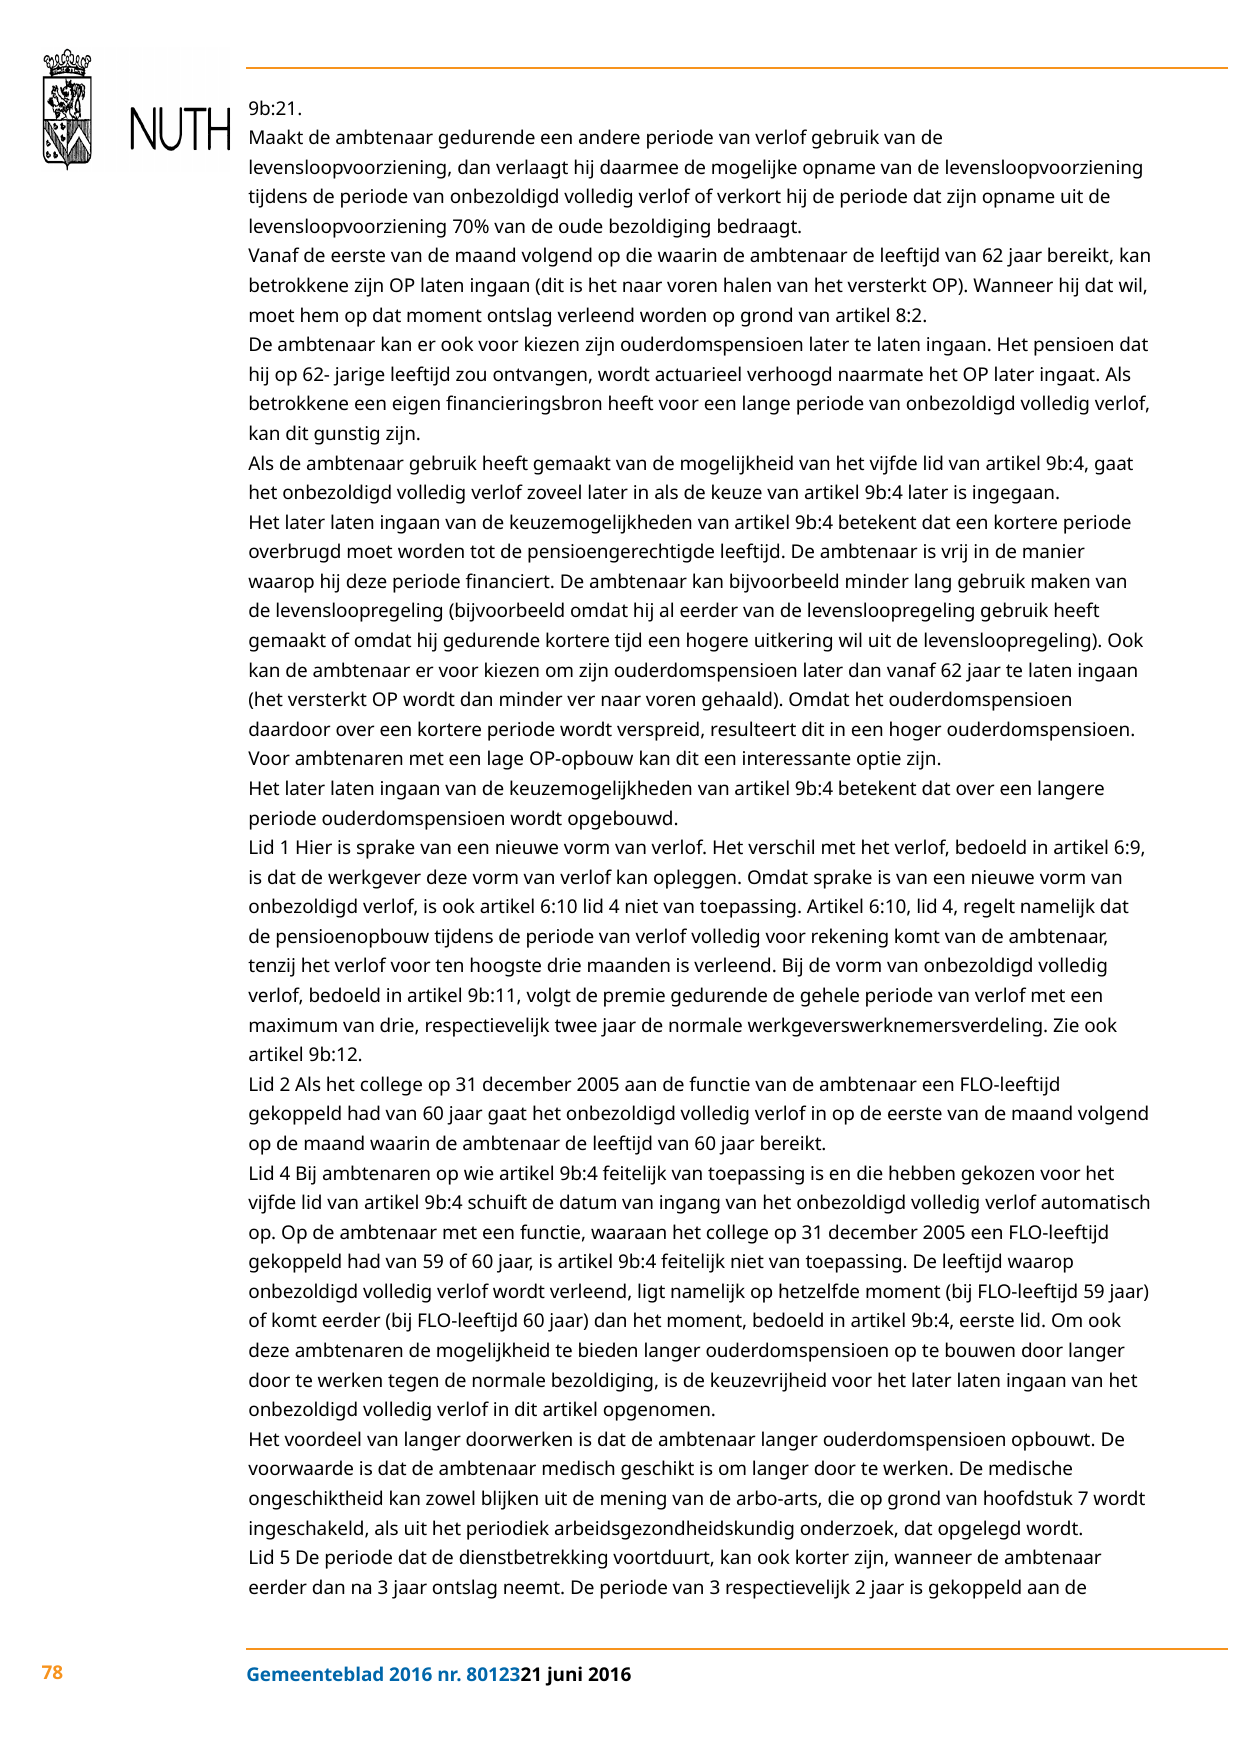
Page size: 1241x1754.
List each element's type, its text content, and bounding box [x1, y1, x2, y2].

text 9b:21. [248, 95, 1152, 121]
text Het later laten ingaan van de keuzemogelijkheden van artikel 9b:4 betekent dat een kortere periode overbrugd moet worden tot de pensioengerechtigde leeftijd. De ambtenaar is vrij in de manier waarop hij deze periode financiert. De ambtenaar kan bijvoorbeeld minder lang gebruik maken van de levensloopregeling (bijvoorbeeld omdat hij al eerder van de levensloopregeling gebruik heeft gemaakt of omdat hij gedurende kortere tijd een hogere uitkering wil uit de levensloopregeling). Ook kan de ambtenaar er voor kiezen om zijn ouderdomspensioen later dan vanaf 62 jaar te laten ingaan (het versterkt OP wordt dan minder ver naar voren gehaald). Omdat het ouderdomspensioen daardoor over een kortere periode wordt verspreid, resulteert dit in een hoger ouderdomspensioen. Voor ambtenaren met een lage OP-opbouw kan dit een interessante optie zijn. [248, 509, 1152, 771]
text Als de ambtenaar gebruik heeft gemaakt van de mogelijkheid van het vijfde lid van artikel 9b:4, gaat het onbezoldigd volledig verlof zoveel later in als de keuze van artikel 9b:4 later is ingegaan. [248, 450, 1152, 505]
picture [41, 47, 231, 172]
text Maakt de ambtenaar gedurende een andere periode van verlof gebruik van de levensloopvoorziening, dan verlaagt hij daarmee de mogelijke opname van de levensloopvoorziening tijdens de periode van onbezoldigd volledig verlof of verkort hij de periode dat zijn opname uit de levensloopvoorziening 70% van de oude bezoldiging bedraagt. [248, 124, 1152, 239]
text Het voordeel van langer doorwerken is dat de ambtenaar langer ouderdomspensioen opbouwt. De voorwaarde is dat de ambtenaar medisch geschikt is om langer door te werken. De medische ongeschiktheid kan zowel blijken uit de mening van de arbo-arts, die op grond van hoofdstuk 7 wordt ingeschakeld, als uit het periodiek arbeidsgezondheidskundig onderzoek, dat opgelegd wordt. [248, 1426, 1152, 1541]
text Het later laten ingaan van de keuzemogelijkheden van artikel 9b:4 betekent dat over een langere periode ouderdomspensioen wordt opgebouwd. [248, 775, 1152, 831]
text De ambtenaar kan er ook voor kiezen zijn ouderdomspensioen later te laten ingaan. Het pensioen dat hij op 62- jarige leeftijd zou ontvangen, wordt actuarieel verhoogd naarmate het OP later ingaat. Als betrokkene een eigen financieringsbron heeft voor een lange periode van onbezoldigd volledig verlof, kan dit gunstig zijn. [248, 331, 1152, 446]
text Lid 4 Bij ambtenaren op wie artikel 9b:4 feitelijk van toepassing is en die hebben gekozen voor het vijfde lid van artikel 9b:4 schuift de datum van ingang van het onbezoldigd volledig verlof automatisch op. Op de ambtenaar met een functie, waaraan het college op 31 december 2005 een FLO-leeftijd gekoppeld had van 59 of 60 jaar, is artikel 9b:4 feitelijk niet van toepassing. De leeftijd waarop onbezoldigd volledig verlof wordt verleend, ligt namelijk op hetzelfde moment (bij FLO-leeftijd 59 jaar) of komt eerder (bij FLO-leeftijd 60 jaar) dan het moment, bedoeld in artikel 9b:4, eerste lid. Om ook deze ambtenaren de mogelijkheid te bieden langer ouderdomspensioen op te bouwen door langer door te werken tegen de normale bezoldiging, is de keuzevrijheid voor het later laten ingaan van het onbezoldigd volledig verlof in dit artikel opgenomen. [248, 1160, 1152, 1422]
text Vanaf de eerste van de maand volgend op die waarin de ambtenaar de leeftijd van 62 jaar bereikt, kan betrokkene zijn OP laten ingaan (dit is het naar voren halen van het versterkt OP). Wanneer hij dat wil, moet hem op dat moment ontslag verleend worden op grond van artikel 8:2. [248, 243, 1152, 328]
text Lid 5 De periode dat de dienstbetrekking voortduurt, kan ook korter zijn, wanneer de ambtenaar eerder dan na 3 jaar ontslag neemt. De periode van 3 respectievelijk 2 jaar is gekoppeld aan de [248, 1544, 1152, 1600]
text Lid 2 Als het college op 31 december 2005 aan de functie van de ambtenaar een FLO-leeftijd gekoppeld had van 60 jaar gaat het onbezoldigd volledig verlof in op de eerste van de maand volgend op de maand waarin de ambtenaar de leeftijd van 60 jaar bereikt. [248, 1071, 1152, 1156]
text Lid 1 Hier is sprake van een nieuwe vorm van verlof. Het verschil met het verlof, bedoeld in artikel 6:9, is dat de werkgever deze vorm van verlof kan opleggen. Omdat sprake is van een nieuwe vorm van onbezoldigd verlof, is ook artikel 6:10 lid 4 niet van toepassing. Artikel 6:10, lid 4, regelt namelijk dat de pensioenopbouw tijdens de periode van verlof volledig voor rekening komt van de ambtenaar, tenzij het verlof voor ten hoogste drie maanden is verleend. Bij de vorm van onbezoldigd volledig verlof, bedoeld in artikel 9b:11, volgt de premie gedurende de gehele periode van verlof met een maximum van drie, respectievelijk twee jaar de normale werkgeverswerknemersverdeling. Zie ook artikel 9b:12. [248, 834, 1152, 1067]
